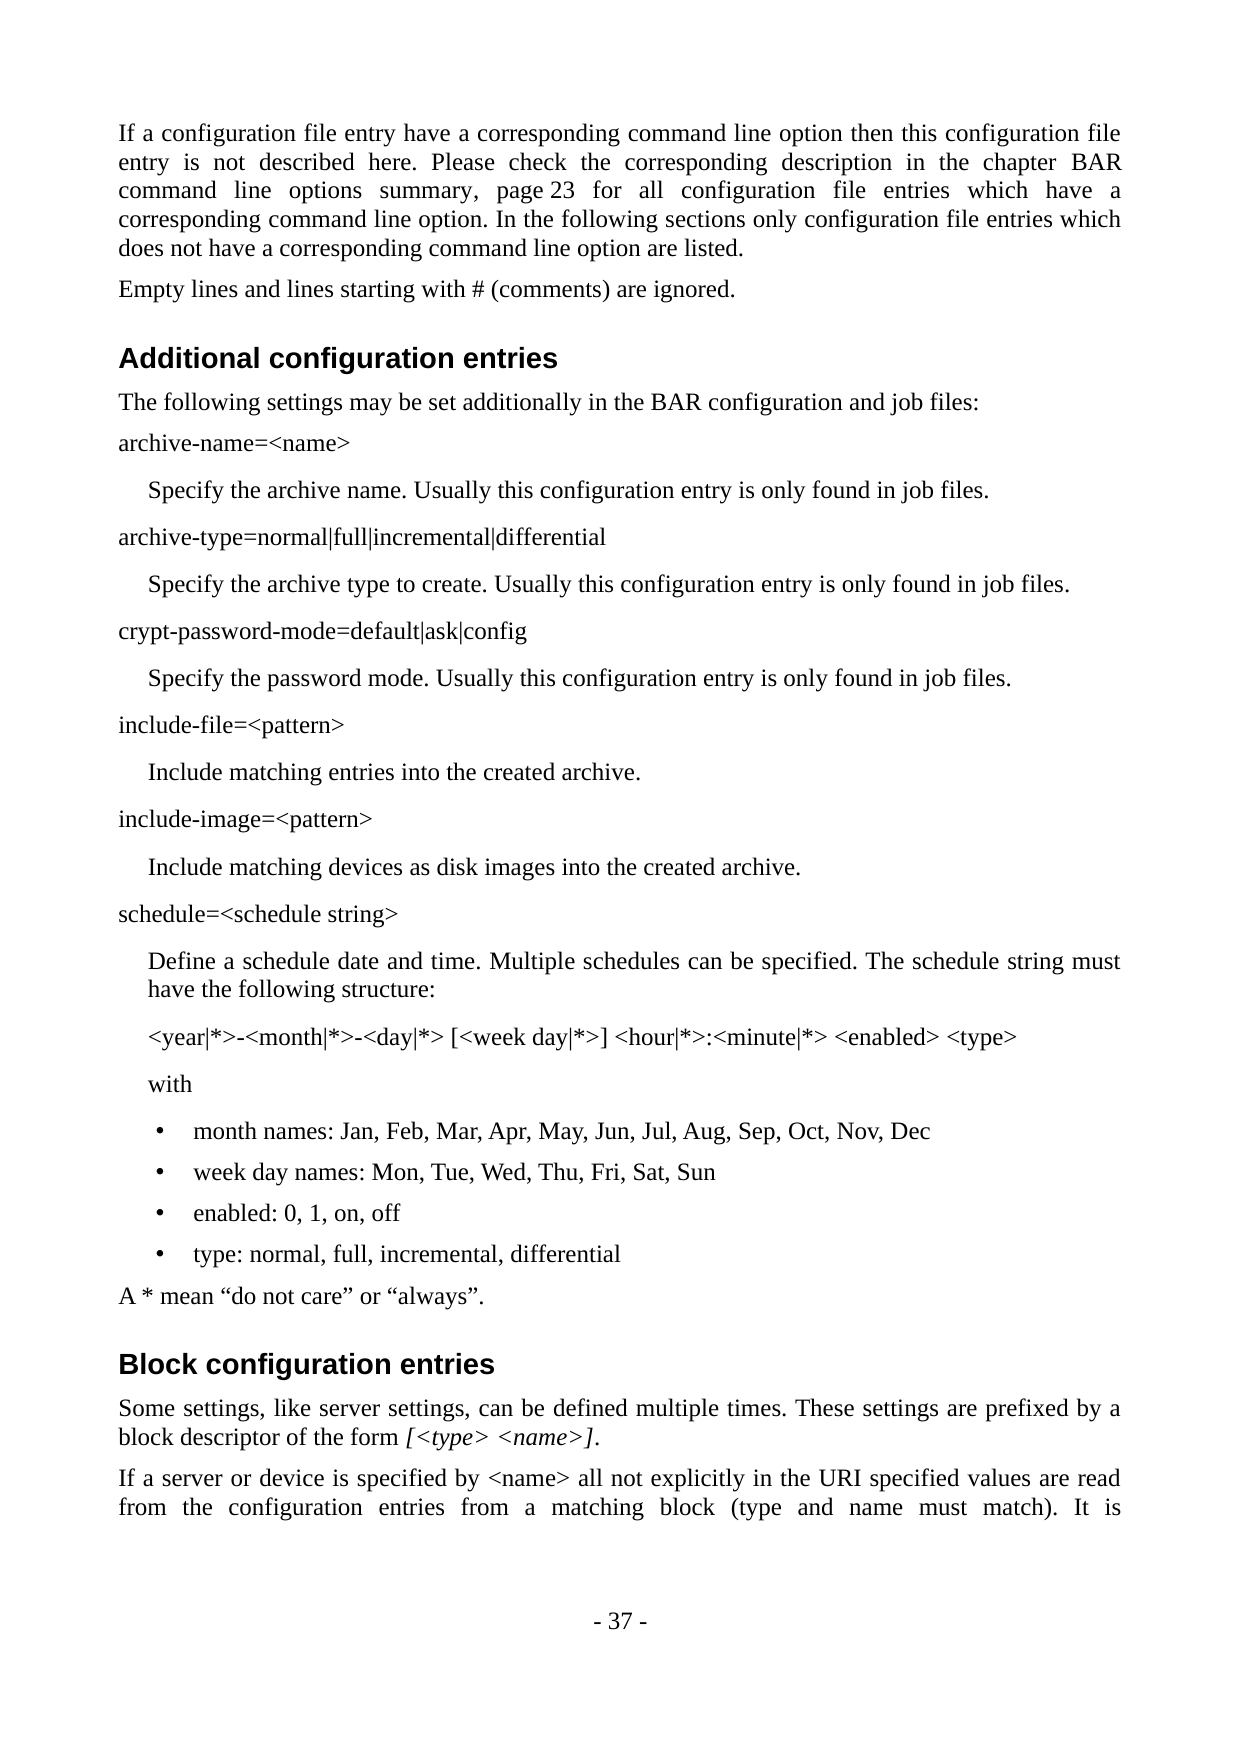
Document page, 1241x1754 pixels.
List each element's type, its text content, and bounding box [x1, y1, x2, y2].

text Specify the password mode. Usually this configuration entry is only found in job files. [148, 663, 1122, 692]
text Specify the archive name. Usually this configuration entry is only found in job files. [148, 475, 1122, 504]
title include-image=<pattern> [118, 804, 1122, 833]
text If a configuration file entry have a corresponding command line option then this configuration file entry is not described here. Please check the corresponding description in the chapter BAR command line options summary, page 23 for all configuration file entries which have a corresponding command line option. In the following sections only configuration file entries which does not have a corresponding command line option are listed. [118, 118, 1122, 262]
text <year|*>-<month|*>-<day|*> [<week day|*>] <hour|*>:<minute|*> <enabled> <type> [148, 1022, 1122, 1050]
text Include matching devices as disk images into the created archive. [148, 852, 1122, 880]
subtitle Additional configuration entries [118, 341, 1122, 374]
title include-file=<pattern> [118, 710, 1122, 739]
text Specify the archive type to create. Usually this configuration entry is only found in job files. [148, 569, 1122, 598]
text Include matching entries into the created archive. [148, 757, 1122, 786]
list enabled: 0, 1, on, off [156, 1198, 1122, 1227]
list month names: Jan, Feb, Mar, Apr, May, Jun, Jul, Aug, Sep, Oct, Nov, Dec [156, 1116, 1122, 1144]
title archive-type=normal|full|incremental|differential [118, 522, 1122, 551]
title schedule=<schedule string> [118, 899, 1122, 927]
text Empty lines and lines starting with # (comments) are ignored. [118, 274, 1122, 303]
text The following settings may be set additionally in the BAR configuration and job files: [118, 387, 1122, 415]
text with [148, 1069, 1122, 1097]
subtitle Block configuration entries [118, 1347, 1122, 1381]
text Define a schedule date and time. Multiple schedules can be specified. The schedule string must have the following structure: [148, 946, 1122, 1003]
text If a server or device is specified by <name> all not explicitly in the URI specified values are read from the configuration entries from a matching block (type and name must match). It is [118, 1463, 1122, 1521]
text Some settings, like server settings, can be defined multiple times. These settings are prefixed by a block descriptor of the form [<type> <name>]. [118, 1393, 1122, 1451]
list week day names: Mon, Tue, Wed, Thu, Fri, Sat, Sun [156, 1157, 1122, 1186]
title crypt-password-mode=default|ask|config [118, 616, 1122, 645]
list type: normal, full, incremental, differential [156, 1239, 1122, 1268]
text A * mean “do not care” or “always”. [118, 1281, 1122, 1309]
title archive-name=<name> [118, 428, 1122, 457]
